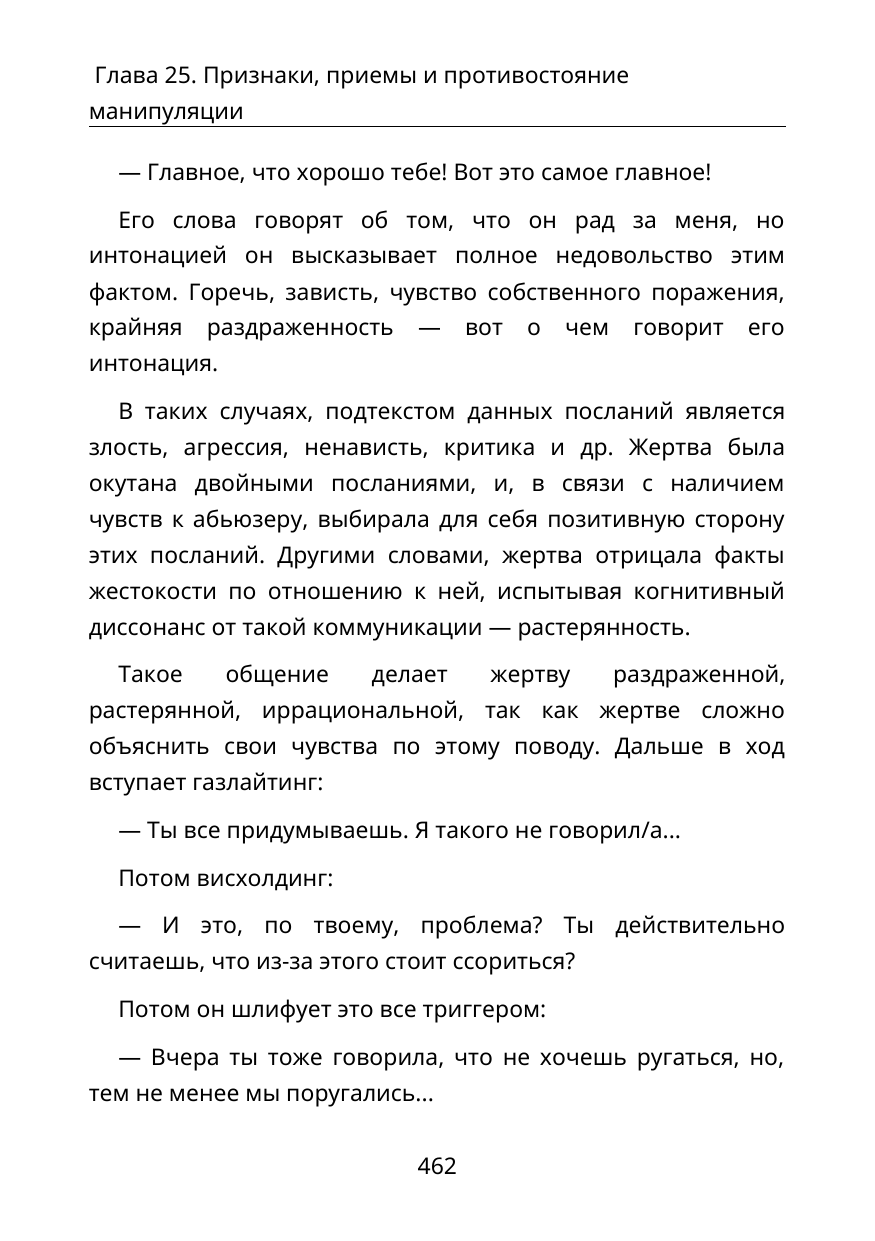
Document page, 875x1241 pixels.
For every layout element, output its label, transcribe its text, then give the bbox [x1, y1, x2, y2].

text Его слова говорят об том, что он рад за меня, но интонацией он высказывает полное недовольство этим фактом. Горечь, зависть, чувство собственного поражения, крайняя раздраженность — вот о чем говорит его интонация. [88, 203, 786, 378]
text Такое общение делает жертву раздраженной, растерянной, иррациональной, так как жертве сложно объяснить свои чувства по этому поводу. Дальше в ход вступает газлайтинг: [88, 658, 786, 797]
text — Вчера ты тоже говорила, что не хочешь ругаться, но, тем не менее мы поругались... [88, 1041, 786, 1108]
text В таких случаях, подтекстом данных посланий является злость, агрессия, ненависть, критика и др. Жертва была окутана двойными посланиями, и, в связи с наличием чувств к абьюзеру, выбирала для себя позитивную сторону этих посланий. Другими словами, жертва отрицала факты жестокости по отношению к ней, испытывая когнитивный диссонанс от такой коммуникации — растерянность. [88, 395, 786, 642]
text — Главное, что хорошо тебе! Вот это самое главное! [88, 156, 786, 187]
text — Ты все придумываешь. Я такого не говорил/а... [88, 814, 786, 845]
text Потом он шлифует это все триггером: [88, 993, 786, 1024]
text — И это, по твоему, проблема? Ты действительно считаешь, что из-за этого стоит ссориться? [88, 909, 786, 976]
text Потом висхолдинг: [88, 862, 786, 893]
